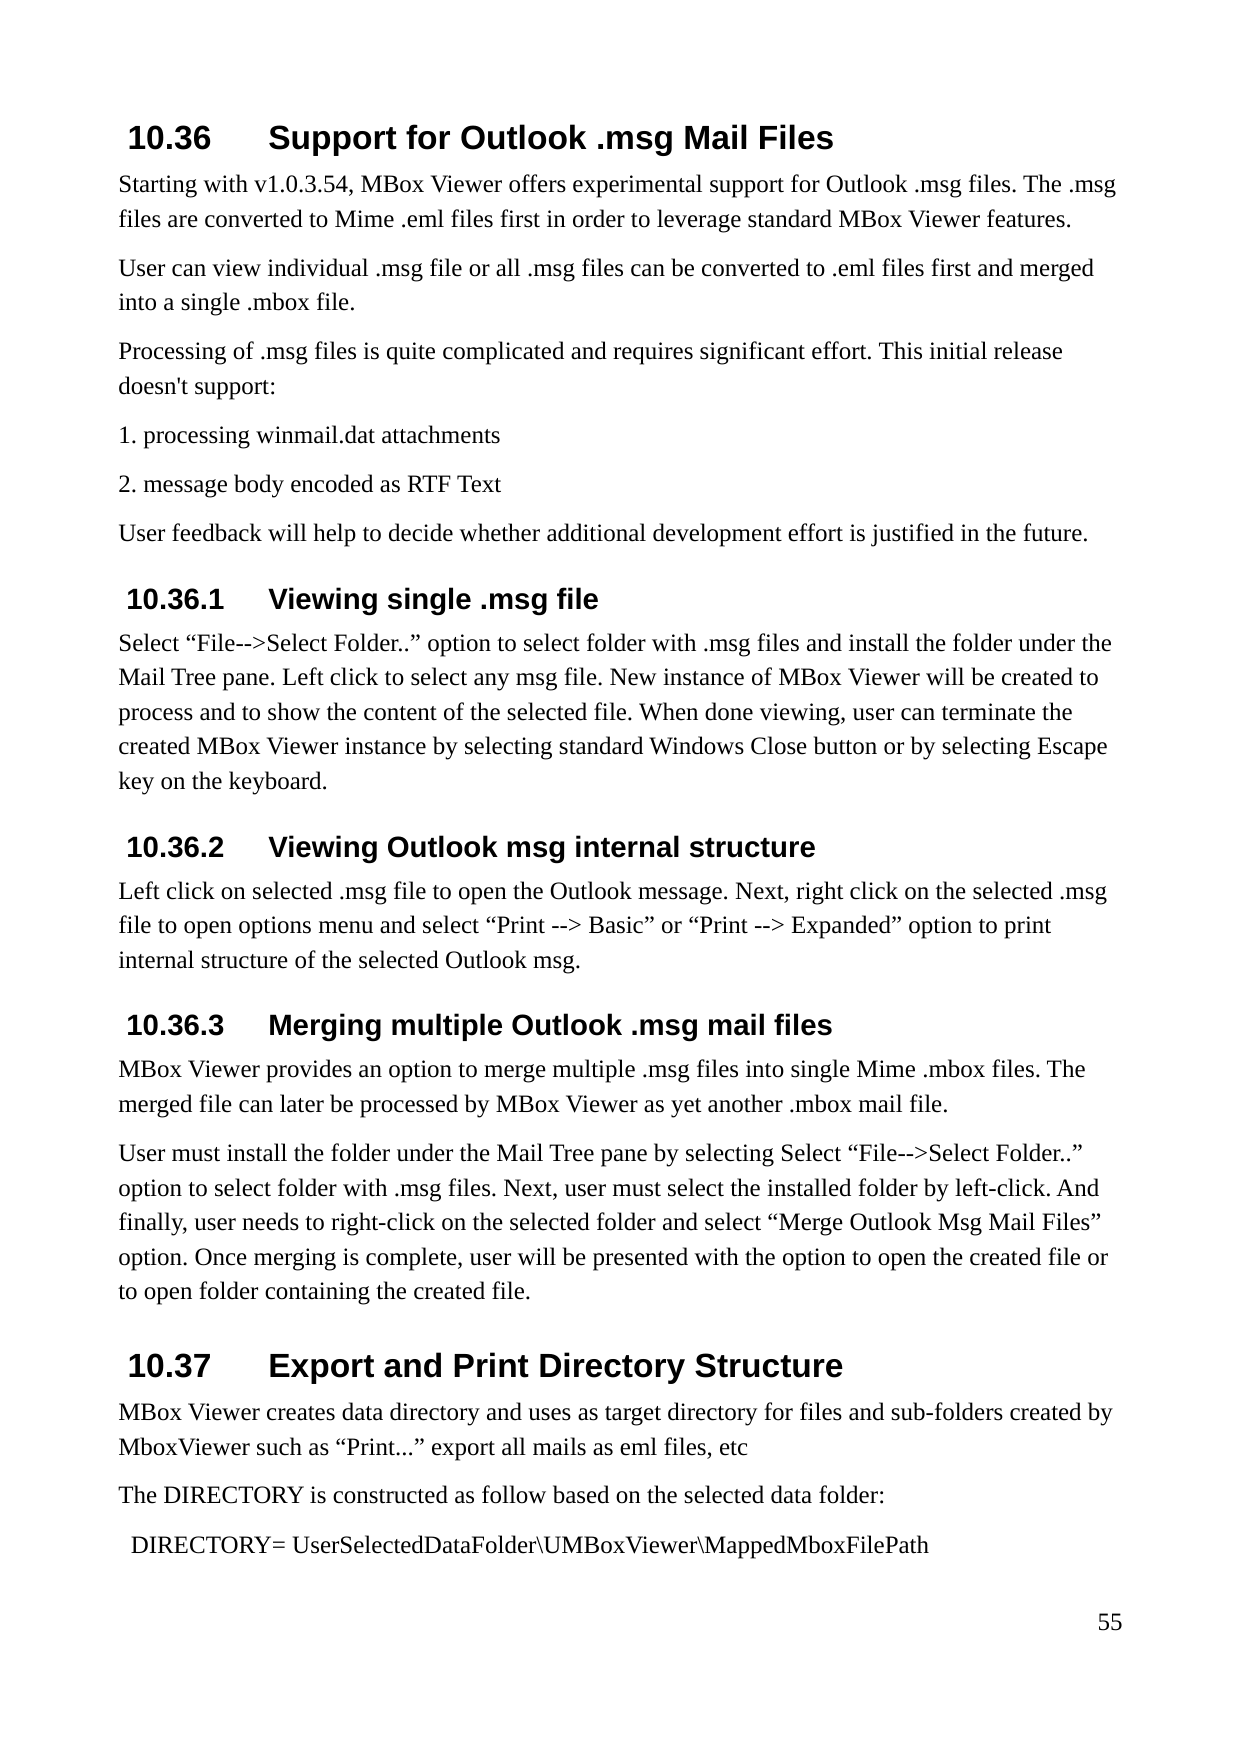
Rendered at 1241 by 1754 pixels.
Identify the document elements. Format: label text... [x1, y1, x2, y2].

text 1. processing winmail.dat attachments [118, 420, 1122, 449]
text 2. message body encoded as RTF Text [118, 469, 1122, 498]
subtitle Export and Print Directory Structure [118, 1346, 1122, 1384]
subtitle Viewing single .msg file [118, 582, 1122, 615]
text User can view individual .msg file or all .msg files can be converted to .eml files first and merged into a single .mbox file. [118, 253, 1122, 316]
subtitle Support for Outlook .msg Mail Files [118, 118, 1122, 157]
subtitle Viewing Outlook msg internal structure [118, 829, 1122, 863]
text The DIRECTORY is constructed as follow based on the selected data folder: [118, 1481, 1122, 1509]
text Select “File-->Select Folder..” option to select folder with .msg files and install the folder under the Mail Tree pane. Left click to select any msg file. New instance of MBox Viewer will be created to process and to show the content of the selected file. When done viewing, user can terminate the created MBox Viewer instance by selecting standard Windows Close button or by selecting Escape key on the keyboard. [118, 628, 1122, 794]
text User must install the folder under the Mail Tree pane by selecting Select “File-->Select Folder..” option to select folder with .msg files. Next, user must select the installed folder by left-click. And finally, user needs to right-click on the selected folder and select “Merge Outlook Msg Mail Files” option. Once merging is complete, user will be presented with the option to open the created file or to open folder containing the created file. [118, 1138, 1122, 1305]
text MBox Viewer creates data directory and uses as target directory for files and sub-folders created by MboxViewer such as “Print...” export all mails as eml files, etc [118, 1397, 1122, 1460]
text Left click on selected .msg file to open the Outlook message. Next, right click on the selected .msg file to open options menu and select “Print --> Basic” or “Print --> Expanded” option to print internal structure of the selected Outlook msg. [118, 876, 1122, 973]
text Starting with v1.0.3.54, MBox Viewer offers experimental support for Outlook .msg files. The .msg files are converted to Mime .eml files first in order to leverage standard MBox Viewer features. [118, 169, 1122, 232]
text MBox Viewer provides an option to merge multiple .msg files into single Mime .mbox files. The merged file can later be processed by MBox Viewer as yet another .mbox mail file. [118, 1054, 1122, 1118]
text Processing of .msg files is quite complicated and requires significant effort. This initial release doesn't support: [118, 336, 1122, 399]
text User feedback will help to decide whether additional development effort is justified in the future. [118, 518, 1122, 547]
subtitle Merging multiple Outlook .msg mail files [118, 1008, 1122, 1042]
text DIRECTORY= UserSelectedDataFolder\UMBoxViewer\MappedMboxFilePath [118, 1530, 1122, 1558]
